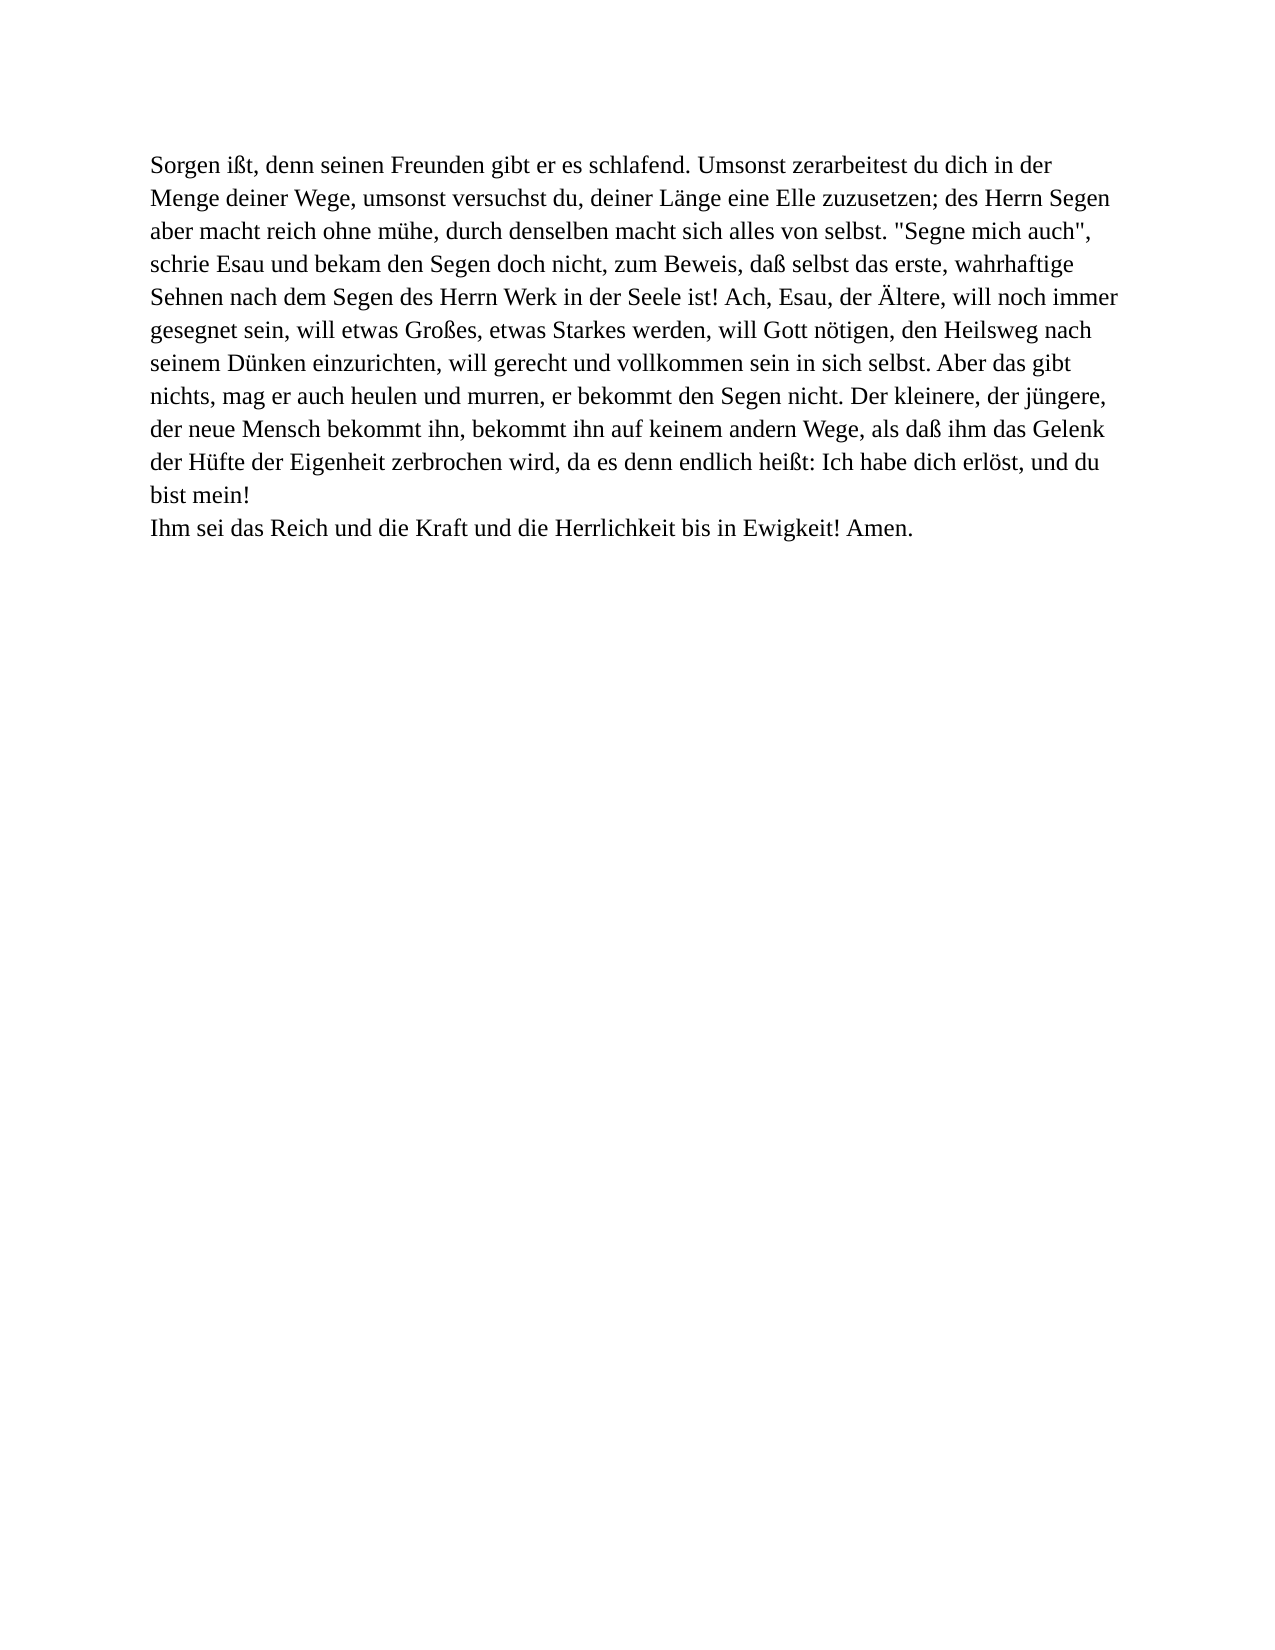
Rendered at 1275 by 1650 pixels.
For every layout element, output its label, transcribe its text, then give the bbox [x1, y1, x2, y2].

text Ihm sei das Reich und die Kraft und die Herrlichkeit bis in Ewigkeit! Amen. [150, 513, 1125, 542]
text Sorgen ißt, denn seinen Freunden gibt er es schlafend. Umsonst zerarbeitest du dich in der Menge deiner Wege, umsonst versuchst du, deiner Länge eine Elle zuzusetzen; des Herrn Segen aber macht reich ohne mühe, durch denselben macht sich alles von selbst. "Segne mich auch", schrie Esau und bekam den Segen doch nicht, zum Beweis, daß selbst das erste, wahrhaftige Sehnen nach dem Segen des Herrn Werk in der Seele ist! Ach, Esau, der Ältere, will noch immer gesegnet sein, will etwas Großes, etwas Starkes werden, will Gott nötigen, den Heilsweg nach seinem Dünken einzurichten, will gerecht und vollkommen sein in sich selbst. Aber das gibt nichts, mag er auch heulen und murren, er bekommt den Segen nicht. Der kleinere, der jüngere, der neue Mensch bekommt ihn, bekommt ihn auf keinem andern Wege, als daß ihm das Gelenk der Hüfte der Eigenheit zerbrochen wird, da es denn endlich heißt: Ich habe dich erlöst, und du bist mein! [150, 150, 1125, 509]
